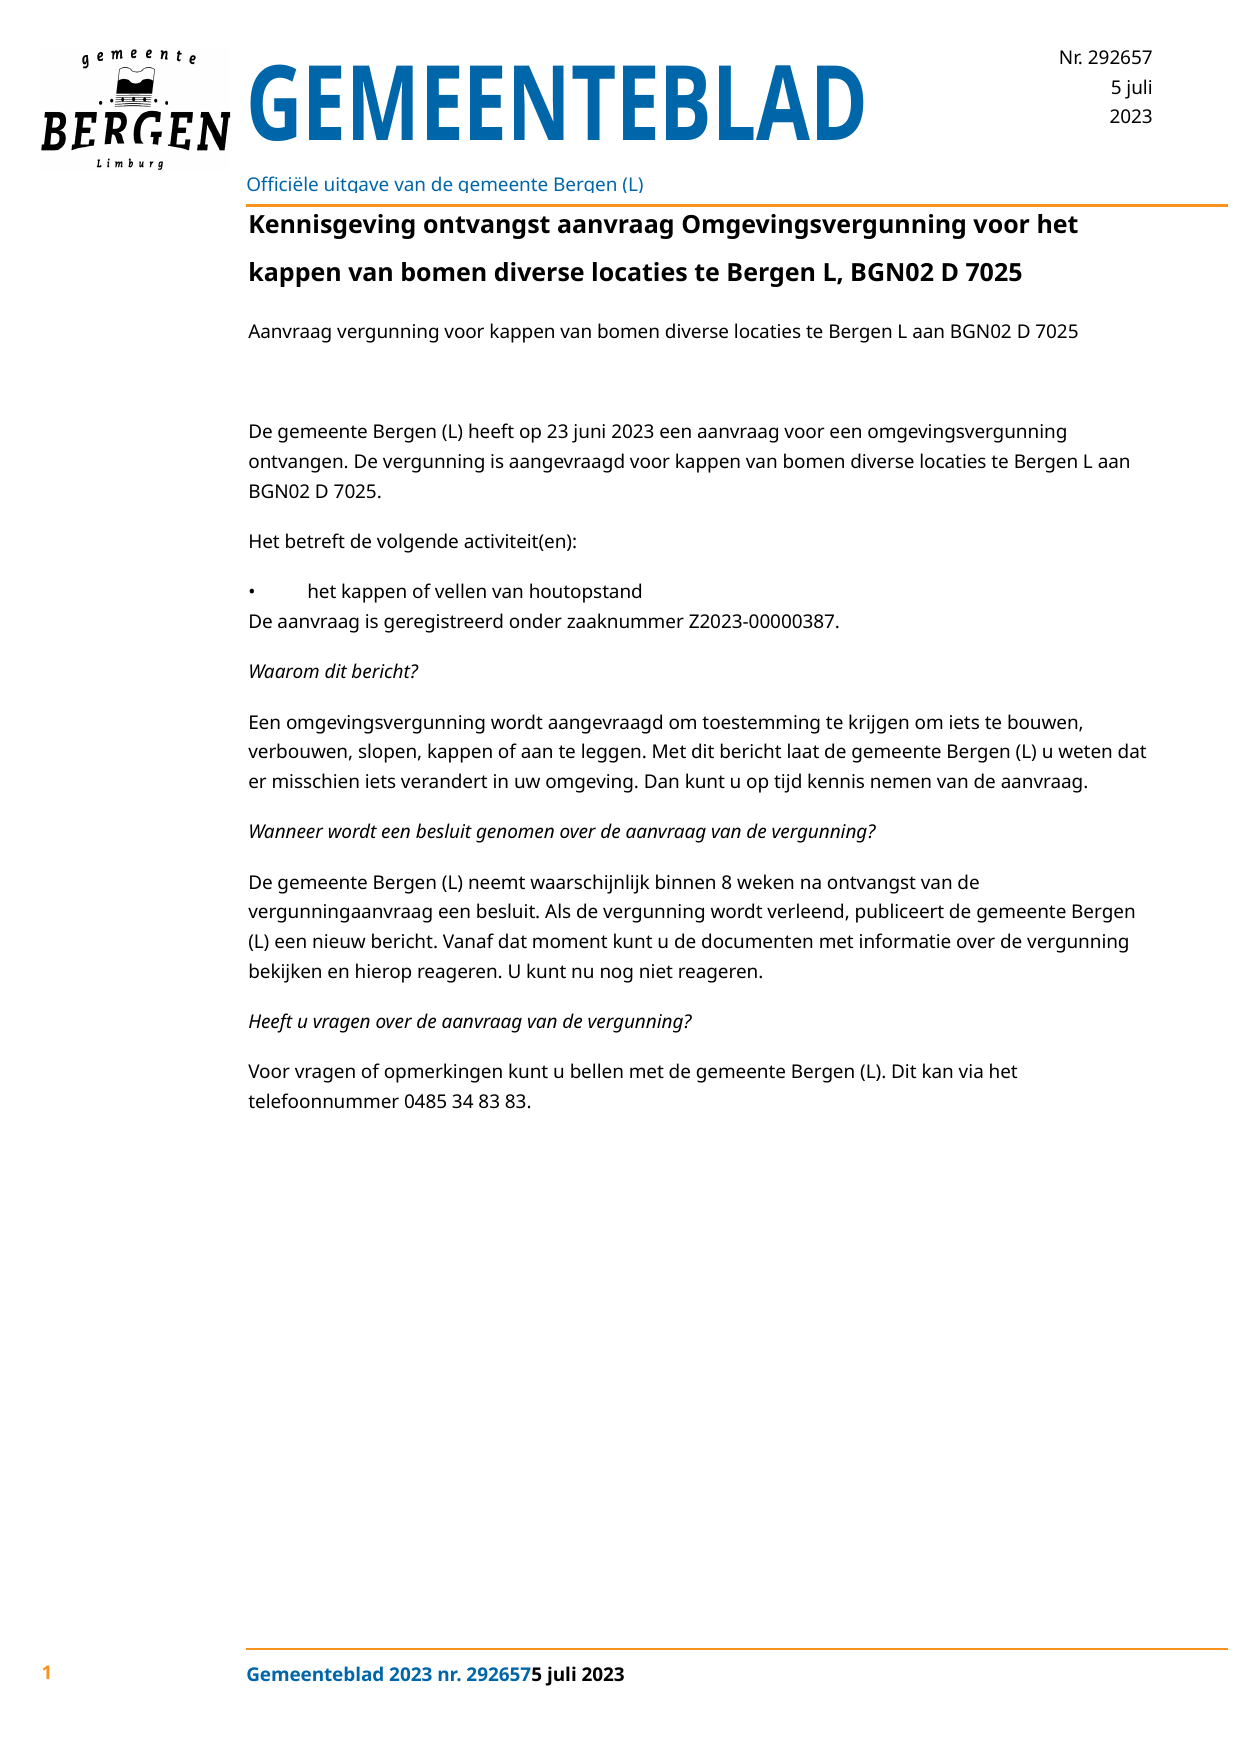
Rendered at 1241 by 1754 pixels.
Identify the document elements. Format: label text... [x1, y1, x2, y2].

list het kappen of vellen van houtopstand [248, 579, 1152, 604]
picture [41, 47, 231, 172]
text Een omgevingsvergunning wordt aangevraagd om toestemming te krijgen om iets te bouwen, verbouwen, slopen, kappen of aan te leggen. Met dit bericht laat de gemeente Bergen (L) u weten dat er misschien iets verandert in uw omgeving. Dan kunt u op tijd kennis nemen van de aanvraag. [248, 709, 1152, 794]
text Heeft u vragen over de aanvraag van de vergunning? [248, 1008, 1152, 1034]
text Wanneer wordt een besluit genomen over de aanvraag van de vergunning? [248, 819, 1152, 844]
text Aanvraag vergunning voor kappen van bomen diverse locaties te Bergen L aan BGN02 D 7025 [248, 318, 1152, 344]
text Kennisgeving ontvangst aanvraag Omgevingsvergunning voor het kappen van bomen diverse locaties te Bergen L, BGN02 D 7025 [248, 207, 1152, 288]
text Waarom dit bericht? [248, 659, 1152, 684]
text De aanvraag is geregistreerd onder zaaknummer Z2023-00000387. [248, 608, 1152, 634]
text De gemeente Bergen (L) neemt waarschijnlijk binnen 8 weken na ontvangst van de vergunningaanvraag een besluit. Als de vergunning wordt verleend, publiceert de gemeente Bergen (L) een nieuw bericht. Vanaf dat moment kunt u de documenten met informatie over de vergunning bekijken en hierop reageren. U kunt nu nog niet reageren. [248, 869, 1152, 984]
text Het betreft de volgende activiteit(en): [248, 528, 1152, 554]
text Voor vragen of opmerkingen kunt u bellen met de gemeente Bergen (L). Dit kan via het telefoonnummer 0485 34 83 83. [248, 1059, 1152, 1114]
text De gemeente Bergen (L) heeft op 23 juni 2023 een aanvraag voor een omgevingsvergunning ontvangen. De vergunning is aangevraagd voor kappen van bomen diverse locaties te Bergen L aan BGN02 D 7025. [248, 419, 1152, 504]
